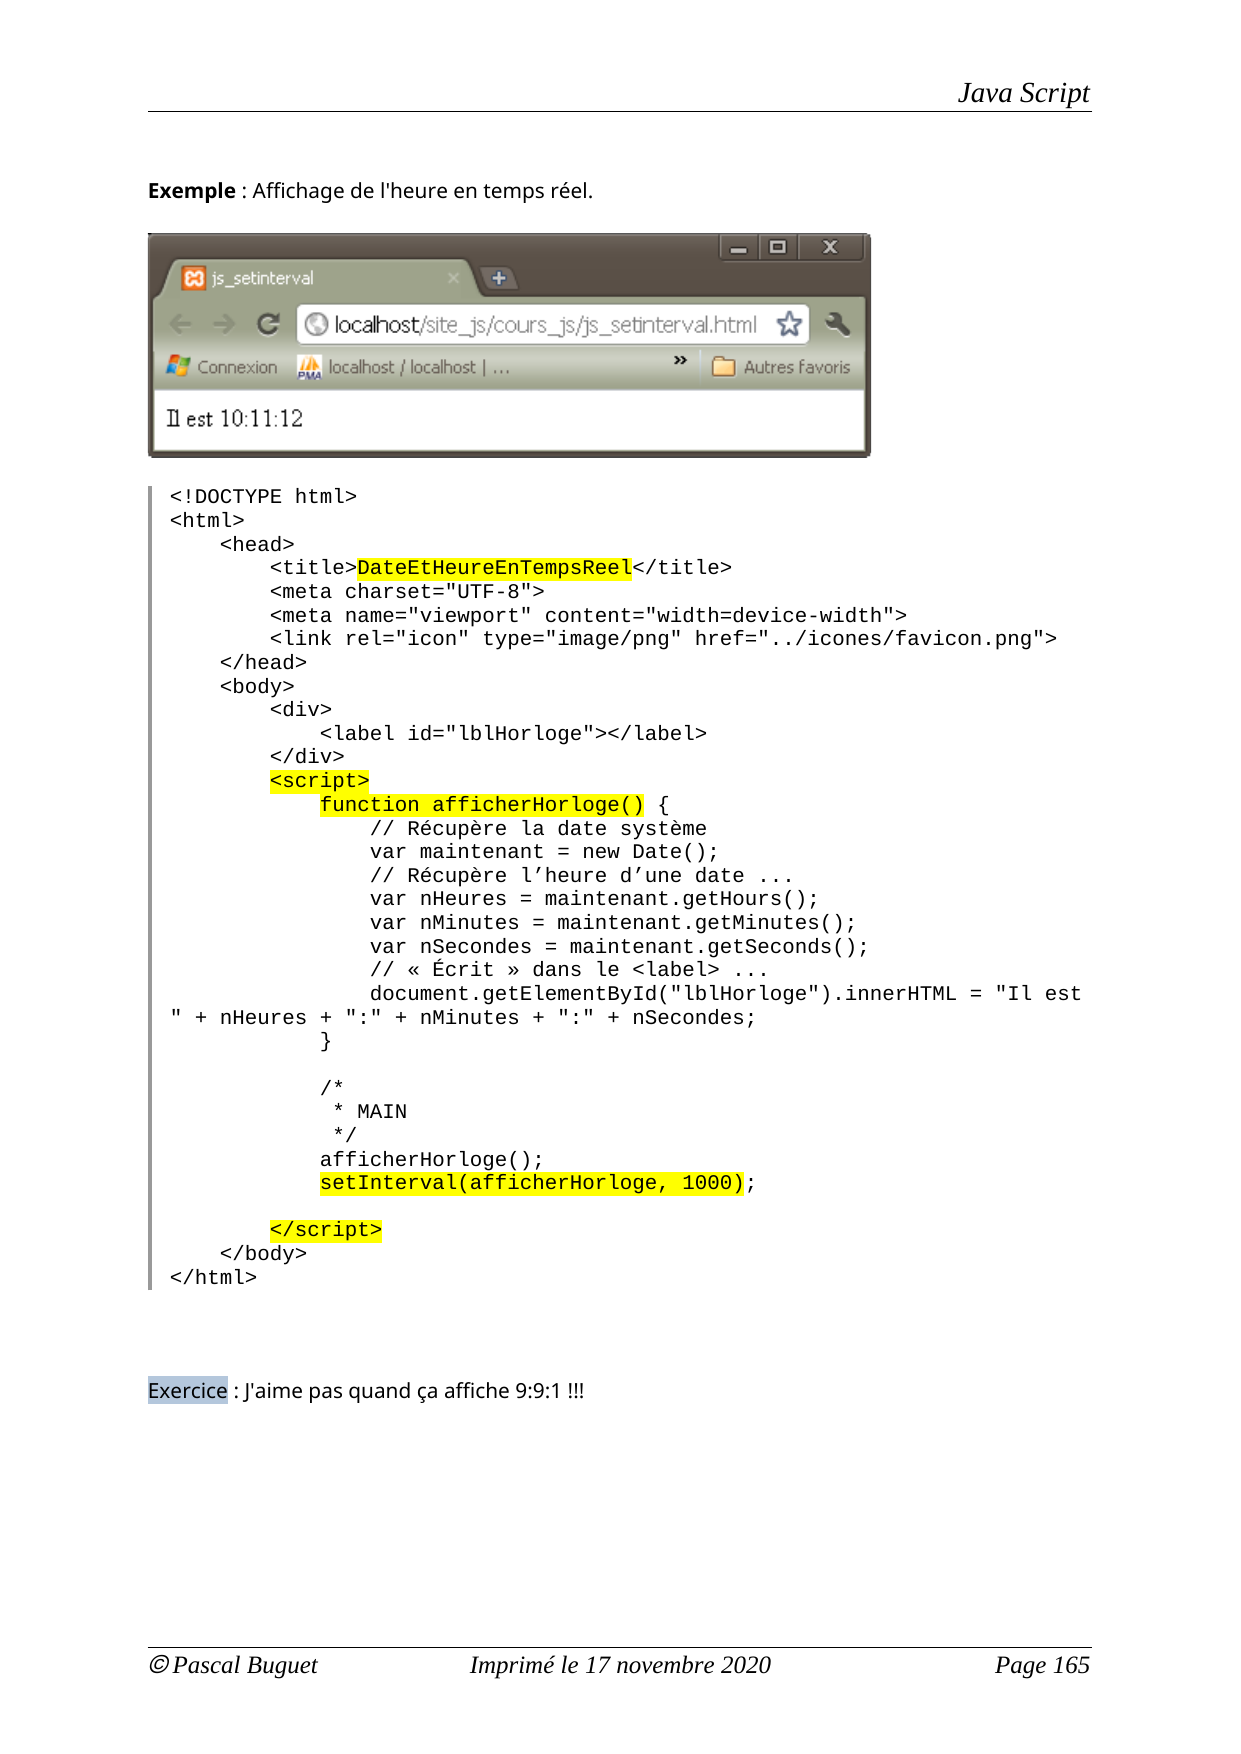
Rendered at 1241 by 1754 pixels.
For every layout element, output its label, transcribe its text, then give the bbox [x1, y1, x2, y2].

text <label id="lblHorloge"></label> [152, 723, 1092, 747]
text // « Écrit » dans le <label> ... [152, 959, 1092, 983]
text document.getElementById("lblHorloge").innerHTML = "Il est " + nHeures + ":" + nMinutes + ":" + nSecondes; [152, 983, 1092, 1030]
text /* [152, 1078, 1092, 1101]
text <div> [152, 699, 1092, 723]
text </head> [152, 652, 1092, 676]
text <html> [152, 510, 1092, 534]
text <meta charset="UTF-8"> [152, 581, 1092, 605]
text <script> [152, 770, 1092, 794]
text </html> [152, 1267, 1092, 1290]
text function afficherHorloge() { [152, 794, 1092, 817]
text } [152, 1030, 1092, 1054]
text // Récupère la date système [152, 817, 1092, 841]
text </script> [152, 1219, 1092, 1243]
picture [147, 233, 872, 458]
text </body> [152, 1243, 1092, 1267]
text */ [152, 1125, 1092, 1148]
text Exercice : J'aime pas quand ça affiche 9:9:1 !!! [148, 1376, 1092, 1404]
text setInterval(afficherHorloge, 1000); [152, 1172, 1092, 1196]
text <title>DateEtHeureEnTempsReel</title> [152, 557, 1092, 581]
text <meta name="viewport" content="width=device-width"> [152, 605, 1092, 628]
text * MAIN [152, 1101, 1092, 1125]
text afficherHorloge(); [152, 1148, 1092, 1172]
text var nSecondes = maintenant.getSeconds(); [152, 936, 1092, 959]
text <!DOCTYPE html> [152, 486, 1092, 510]
text <body> [152, 676, 1092, 699]
text Exemple : Affichage de l'heure en temps réel. [148, 176, 1092, 204]
text </div> [152, 747, 1092, 770]
text <head> [152, 534, 1092, 557]
text var nHeures = maintenant.getHours(); [152, 888, 1092, 912]
text var maintenant = new Date(); [152, 841, 1092, 865]
text <link rel="icon" type="image/png" href="../icones/favicon.png"> [152, 628, 1092, 652]
text var nMinutes = maintenant.getMinutes(); [152, 912, 1092, 936]
text // Récupère l’heure d’une date ... [152, 865, 1092, 888]
